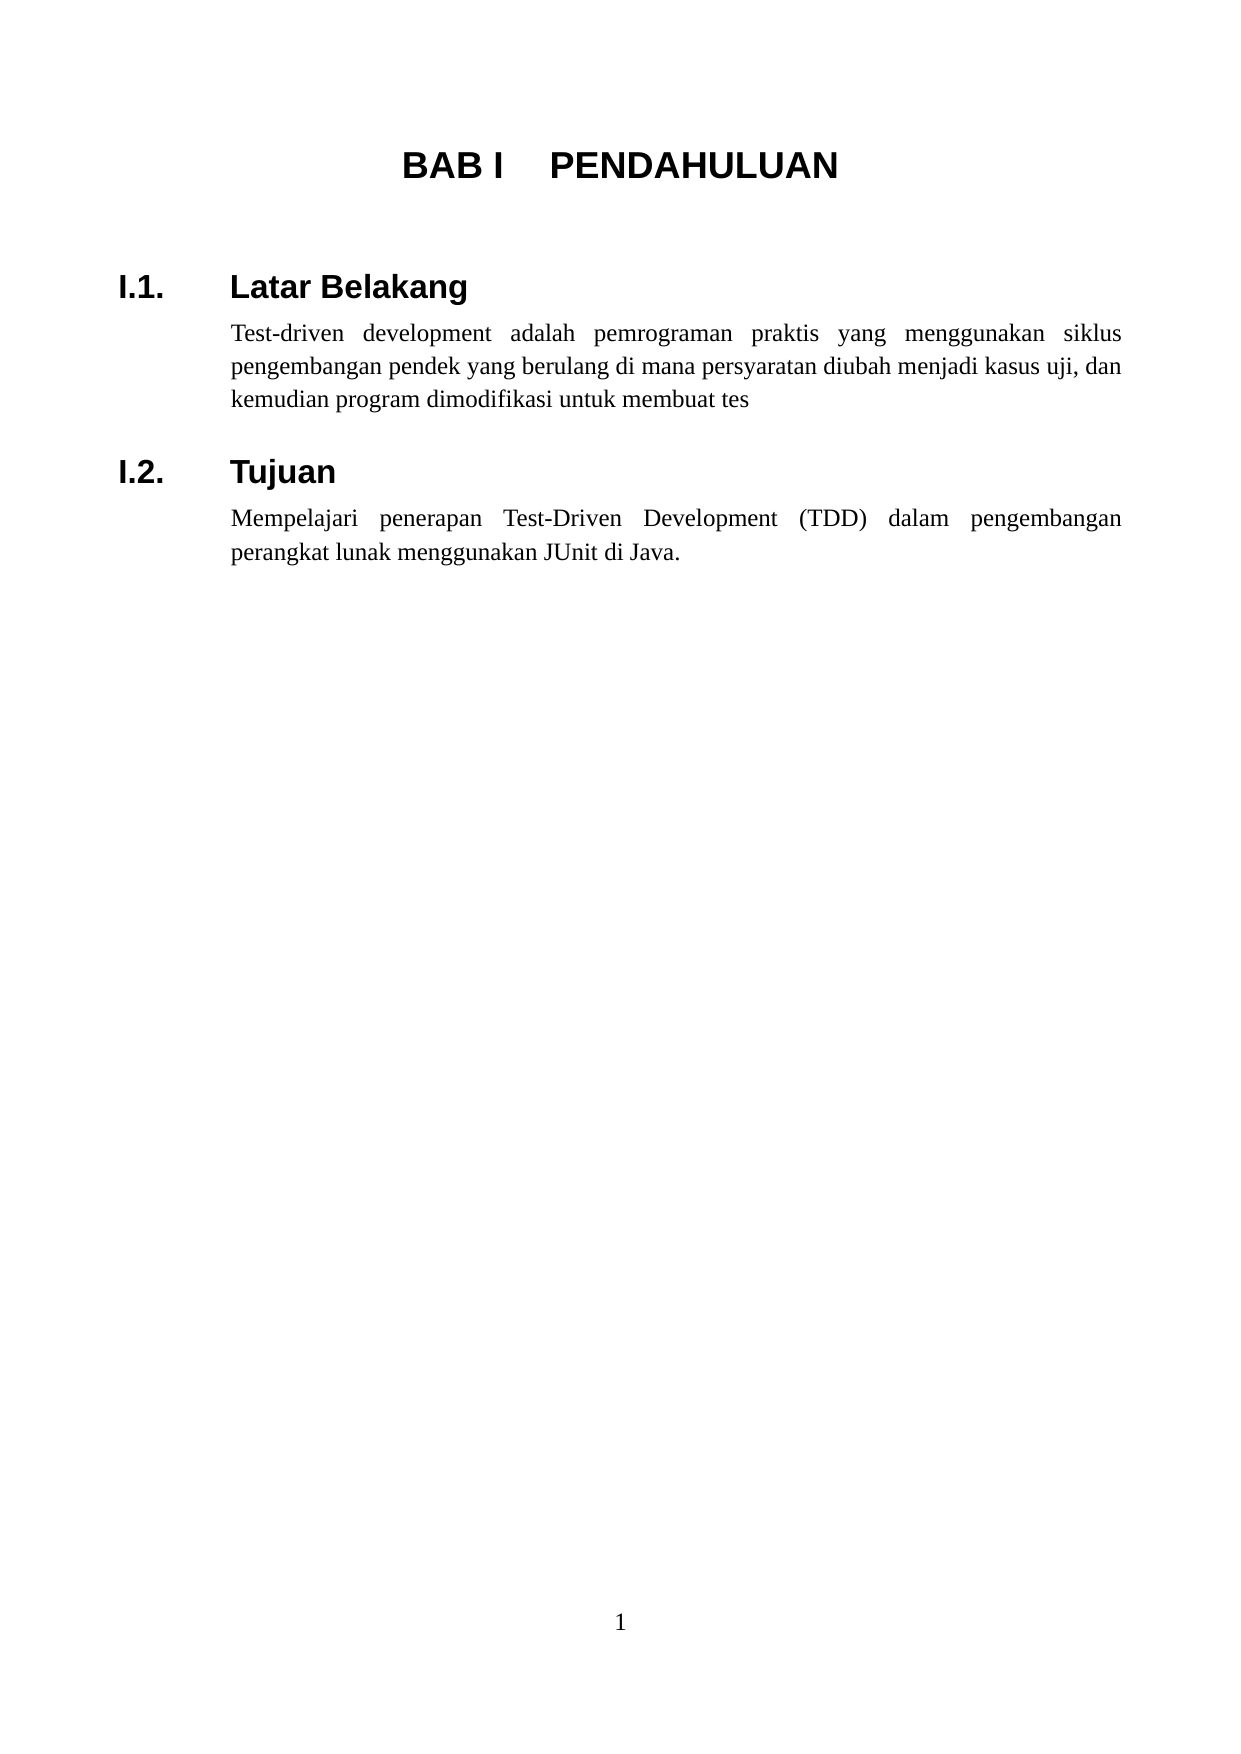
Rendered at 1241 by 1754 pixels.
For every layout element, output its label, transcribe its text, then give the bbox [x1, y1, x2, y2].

subtitle PENDAHULUAN [118, 143, 1122, 186]
text Test-driven development adalah pemrograman praktis yang menggunakan siklus pengembangan pendek yang berulang di mana persyaratan diubah menjadi kasus uji, dan kemudian program dimodifikasi untuk membuat tes [231, 318, 1122, 413]
subtitle Latar Belakang [118, 267, 1122, 306]
text Mempelajari penerapan Test-Driven Development (TDD) dalam pengembangan perangkat lunak menggunakan JUnit di Java. [231, 503, 1122, 565]
subtitle Tujuan [118, 453, 1122, 491]
